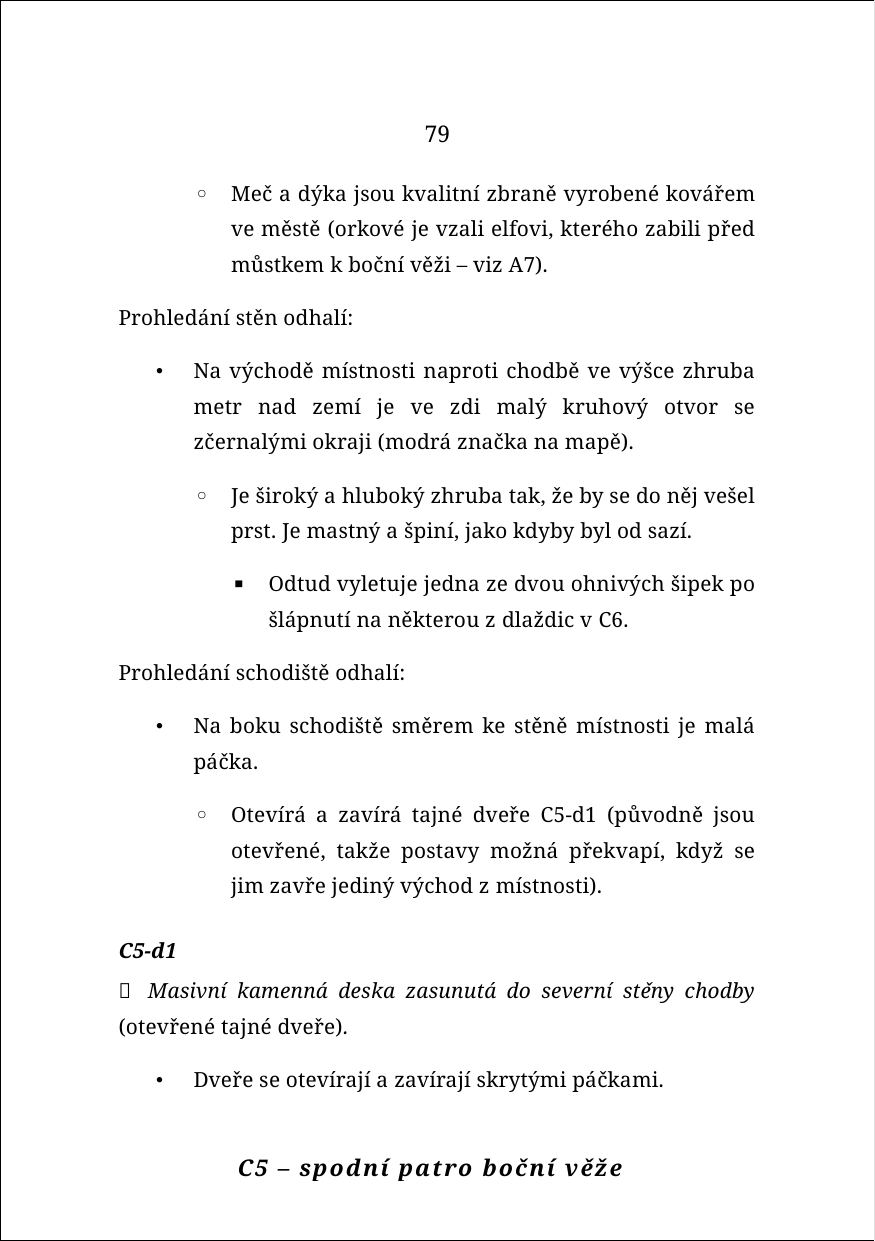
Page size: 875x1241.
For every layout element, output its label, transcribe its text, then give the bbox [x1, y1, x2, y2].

list Otevírá a⁠ zavírá tajné dveře C5-d1 (původně jsou otevřené, takže postavy možná překvapí, když se jim zavře jediný východ z⁠ místnosti). [193, 800, 756, 900]
list Meč a⁠ dýka jsou kvalitní zbraně vyrobené kovářem ve městě (orkové je vzali elfovi, kterého zabili před můstkem k⁠ boční věži – viz A7). [193, 179, 756, 278]
list Odtud vyletuje jedna ze dvou ohnivých šipek po šlápnutí na některou z⁠ dlaždic v⁠ C6. [231, 569, 756, 633]
text 🚪 Masivní kamenná deska zasunutá do severní stěny chodby (otevřené tajné dveře). [118, 976, 756, 1040]
text Prohledání stěn odhalí: [118, 303, 756, 332]
list Na boku schodiště směrem ke stěně místnosti je malá páčka. [156, 711, 756, 775]
list Dveře se otevírají a⁠ zavírají skrytými páčkami. [156, 1065, 756, 1094]
text Prohledání schodiště odhalí: [118, 658, 756, 687]
subtitle C5-d1 [118, 936, 756, 965]
list Na východě místnosti naproti chodbě ve výšce zhruba metr nad zemí je ve zdi malý kruhový otvor se zčernalými okraji (modrá značka na mapě). [156, 356, 756, 456]
list Je široký a⁠ hluboký zhruba tak, že by se do něj vešel prst. Je mastný a⁠ špiní, jako kdyby byl od sazí. [193, 481, 756, 545]
